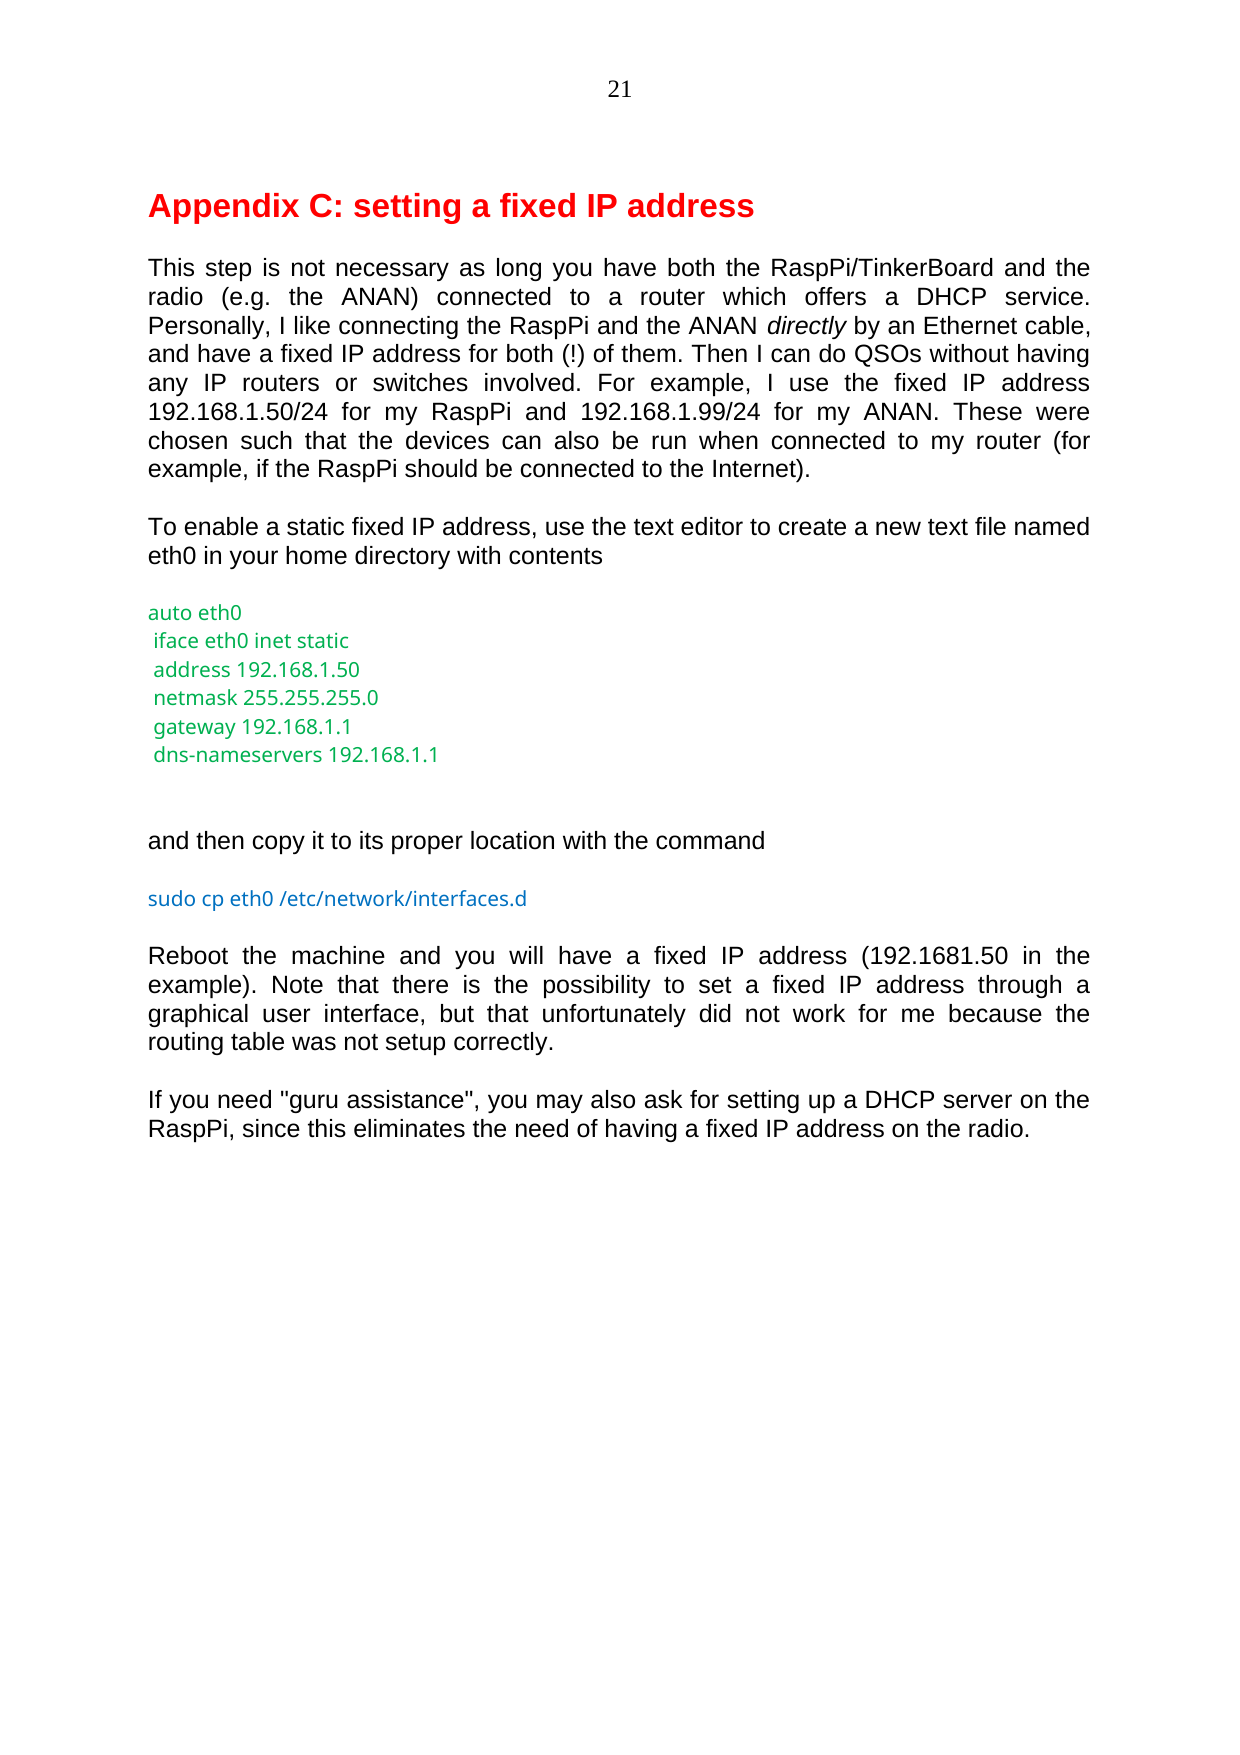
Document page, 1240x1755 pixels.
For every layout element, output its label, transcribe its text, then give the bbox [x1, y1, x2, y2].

text Appendix C: setting a fixed IP address [148, 186, 1092, 224]
text To enable a static fixed IP address, use the text editor to create a new text file named eth0 in your home directory with contents [148, 512, 1092, 569]
text and then copy it to its proper location with the command [148, 826, 1092, 855]
text auto eth0 [148, 598, 1092, 627]
text address 192.168.1.50 [148, 655, 1092, 683]
text Reboot the machine and you will have a fixed IP address (192.1681.50 in the example). Note that there is the possibility to set a fixed IP address through a graphical user interface, but that unfortunately did not work for me because the routing table was not setup correctly. [148, 941, 1092, 1056]
text gateway 192.168.1.1 [148, 712, 1092, 740]
text dns-nameservers 192.168.1.1 [148, 740, 1092, 769]
text sudo cp eth0 /etc/network/interfaces.d [148, 884, 1092, 912]
text iface eth0 inet static [148, 627, 1092, 655]
text netmask 255.255.255.0 [148, 683, 1092, 712]
text If you need "guru assistance", you may also ask for setting up a DHCP server on the RaspPi, since this eliminates the need of having a fixed IP address on the radio. [148, 1085, 1092, 1142]
text This step is not necessary as long you have both the RaspPi/TinkerBoard and the radio (e.g. the ANAN) connected to a router which offers a DHCP service. Personally, I like connecting the RaspPi and the ANAN directly by an Ethernet cable, and have a fixed IP address for both (!) of them. Then I can do QSOs without having any IP routers or switches involved. For example, I use the fixed IP address 192.168.1.50/24 for my RaspPi and 192.168.1.99/24 for my ANAN. These were chosen such that the devices can also be run when connected to my router (for example, if the RaspPi should be connected to the Internet). [148, 253, 1092, 483]
